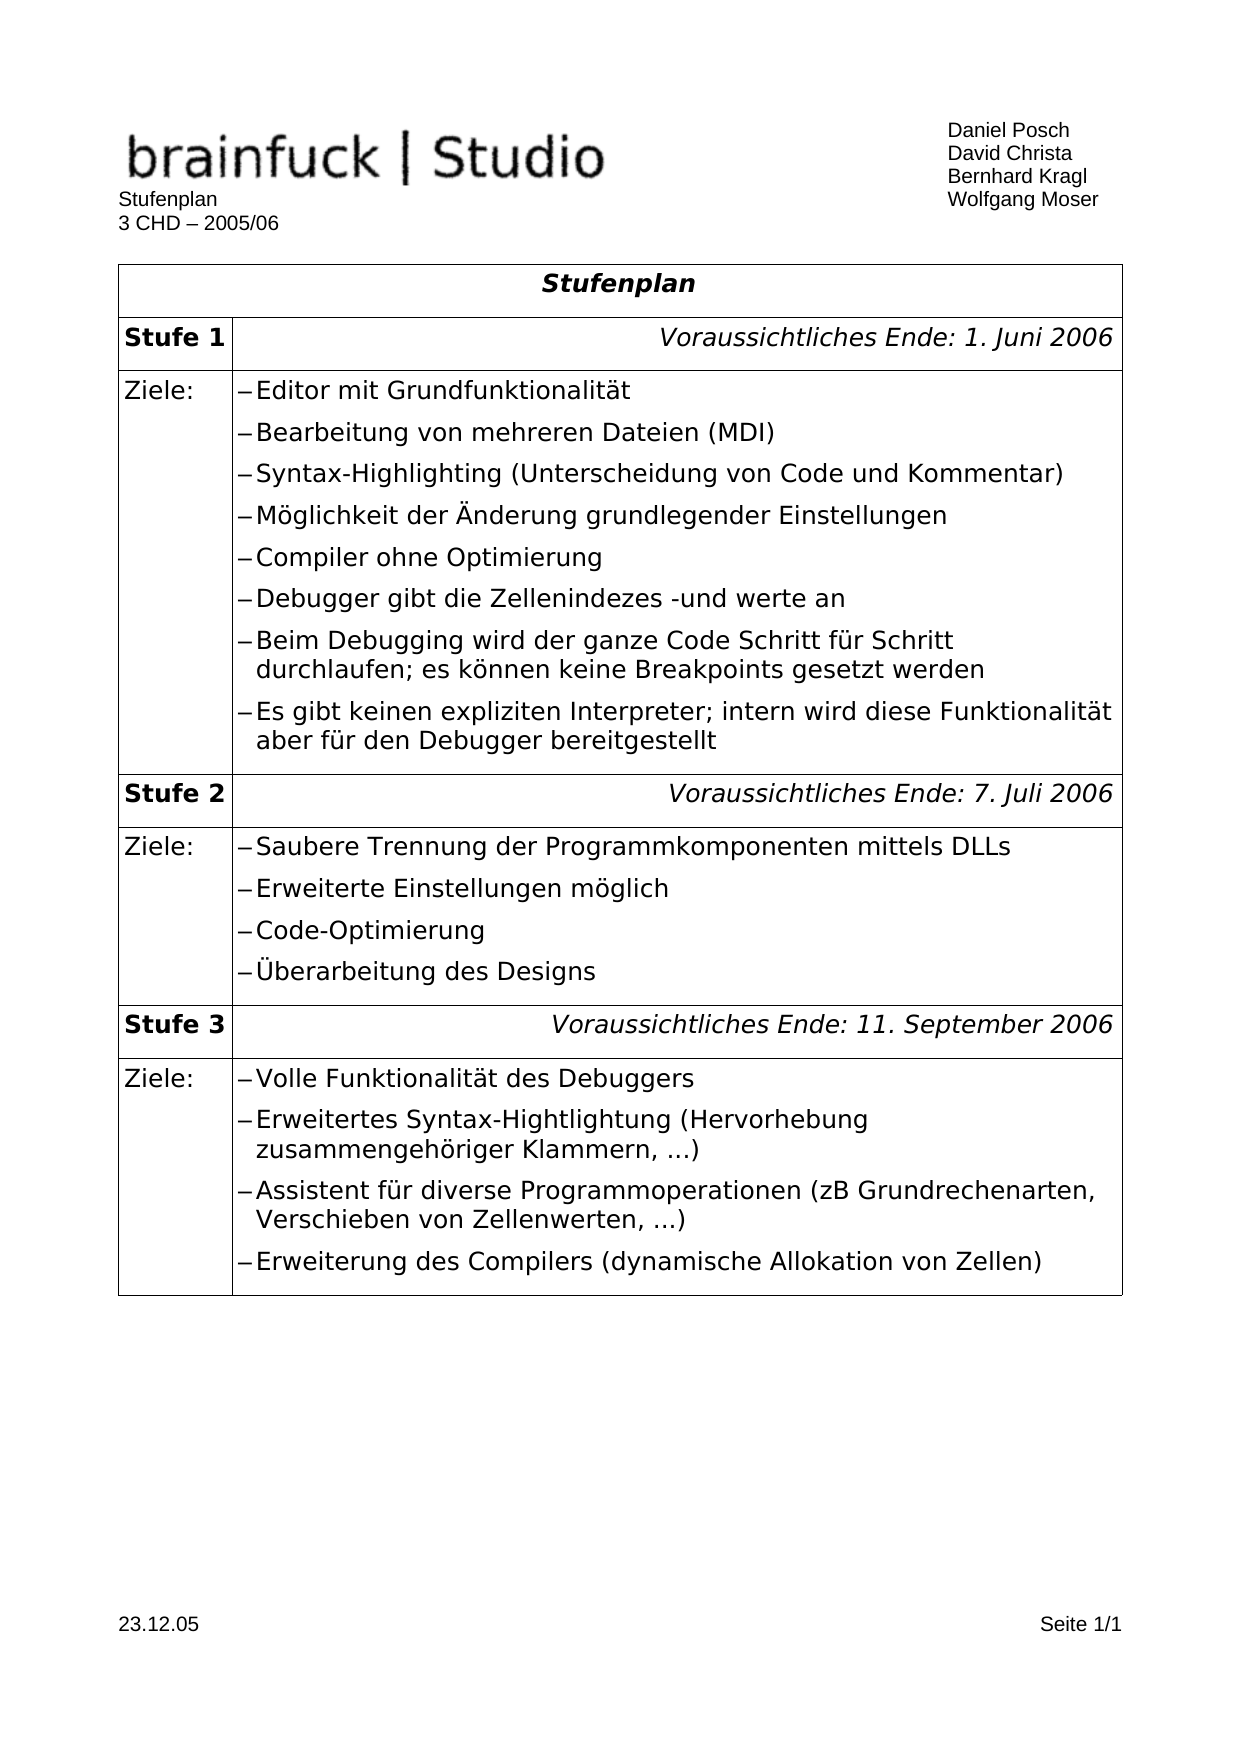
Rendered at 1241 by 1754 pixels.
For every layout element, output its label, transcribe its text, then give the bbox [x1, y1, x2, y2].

table_cell Stufe 2 [119, 775, 232, 827]
picture [118, 118, 609, 187]
table_cell Voraussichtliches Ende: 1. Juni 2006 [233, 318, 1122, 370]
table_cell Voraussichtliches Ende: 7. Juli 2006 [233, 775, 1122, 827]
table_cell Stufe 1 [119, 318, 232, 370]
table_header Stufenplan [119, 265, 1122, 317]
table_cell Voraussichtliches Ende: 11. September 2006 [233, 1006, 1122, 1058]
table_cell Ziele: [119, 828, 232, 1005]
table_cell Ziele: [119, 1059, 232, 1295]
table_cell Stufe 3 [119, 1006, 232, 1058]
table_cell Editor mit Grundfunktionalität Bearbeitung von mehreren Dateien (MDI) Syntax-Highlighting (Unterscheidung von Code und Kommentar) Möglichkeit der Änderung grundlegender Einstellungen Compiler ohne Optimierung Debugger gibt die Zellenindezes -und werte an Beim Debugging wird der ganze Code Schritt für Schritt durchlaufen; es können keine Breakpoints gesetzt werden Es gibt keinen expliziten Interpreter; intern wird diese Funktionalität aber für den Debugger bereitgestellt [233, 371, 1122, 773]
table_cell Volle Funktionalität des Debuggers Erweitertes Syntax-Hightlightung (Hervorhebung zusammengehöriger Klammern, ...) Assistent für diverse Programmoperationen (zB Grundrechenarten, Verschieben von Zellenwerten, ...) Erweiterung des Compilers (dynamische Allokation von Zellen) [233, 1059, 1122, 1295]
table_cell Ziele: [119, 371, 232, 773]
table_cell Saubere Trennung der Programmkomponenten mittels DLLs Erweiterte Einstellungen möglich Code-Optimierung Überarbeitung des Designs [233, 828, 1122, 1005]
